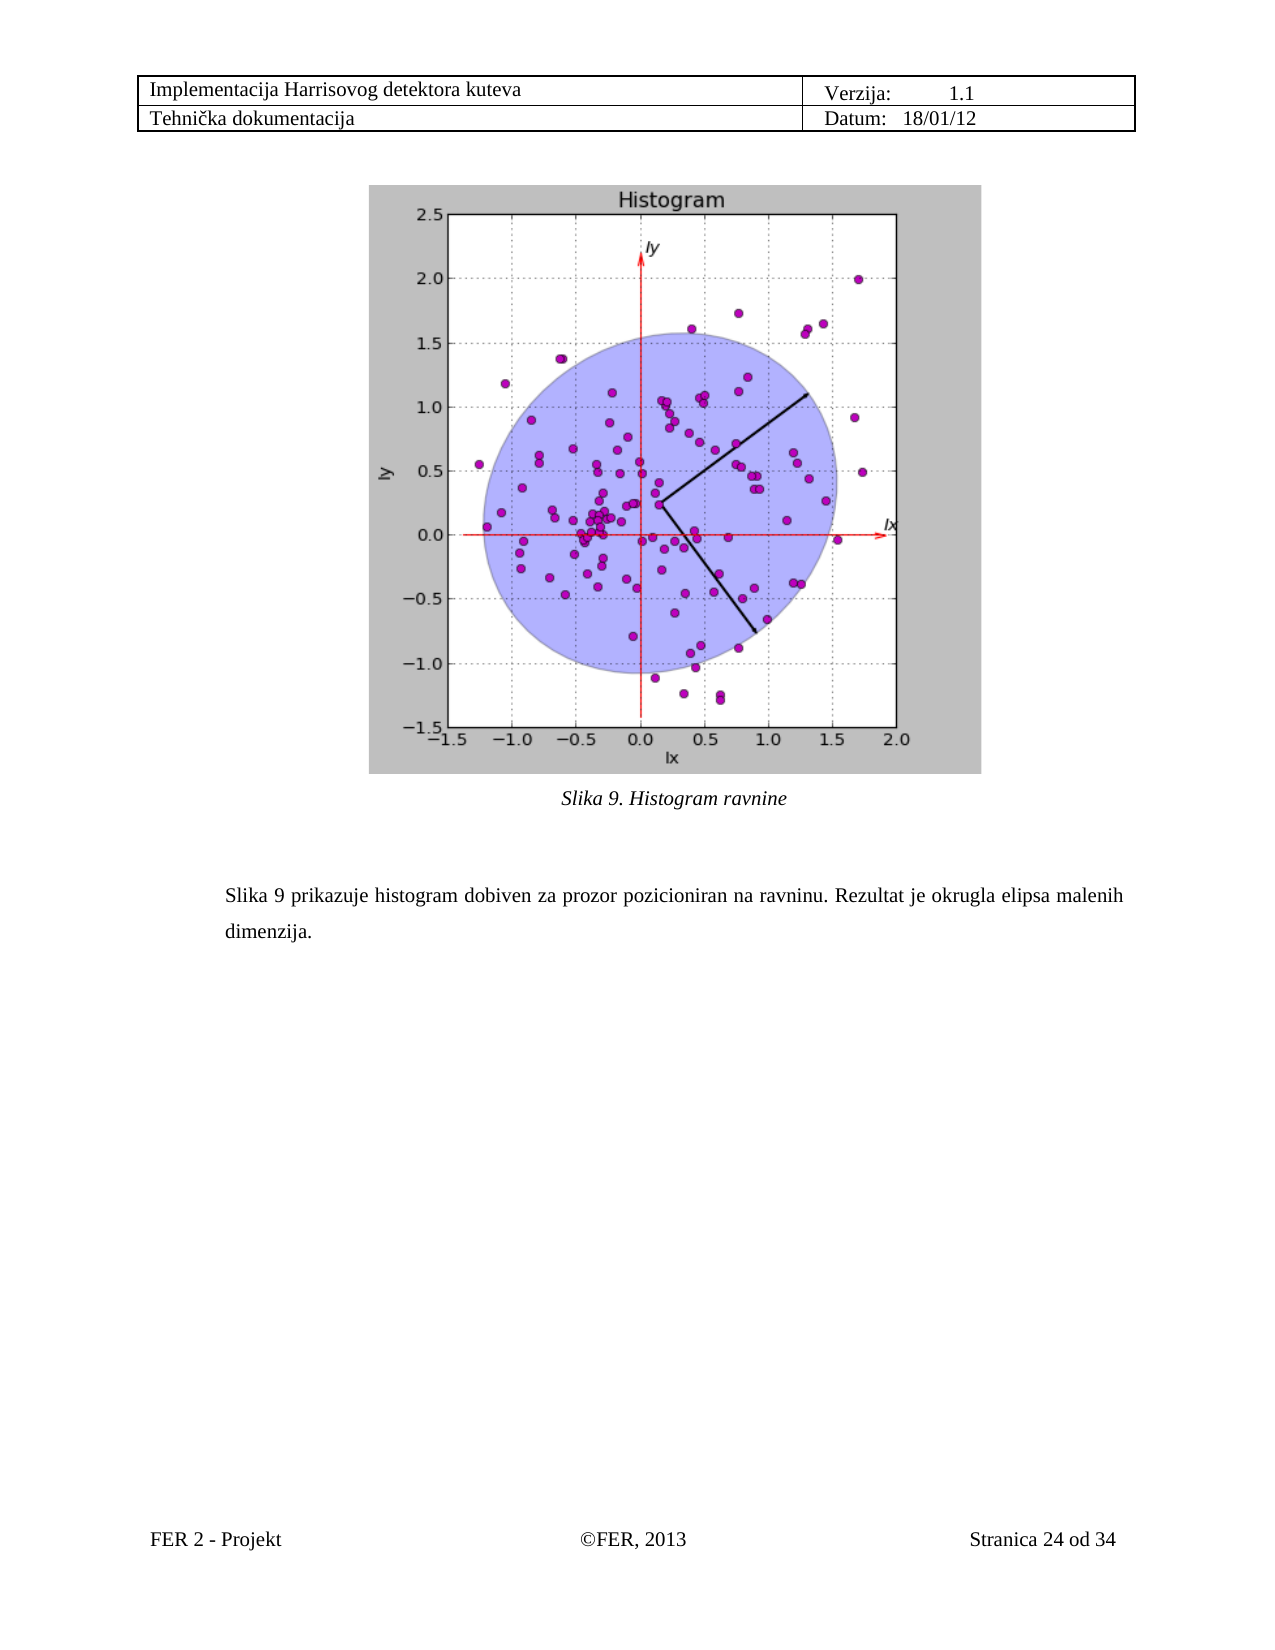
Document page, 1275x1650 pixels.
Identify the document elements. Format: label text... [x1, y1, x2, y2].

text Slika 9 prikazuje histogram dobiven za prozor pozicioniran na ravninu. Rezultat je okrugla elipsa malenih dimenzija. [225, 883, 1125, 943]
picture [368, 185, 982, 774]
text Slika 9. Histogram ravnine [369, 774, 981, 810]
